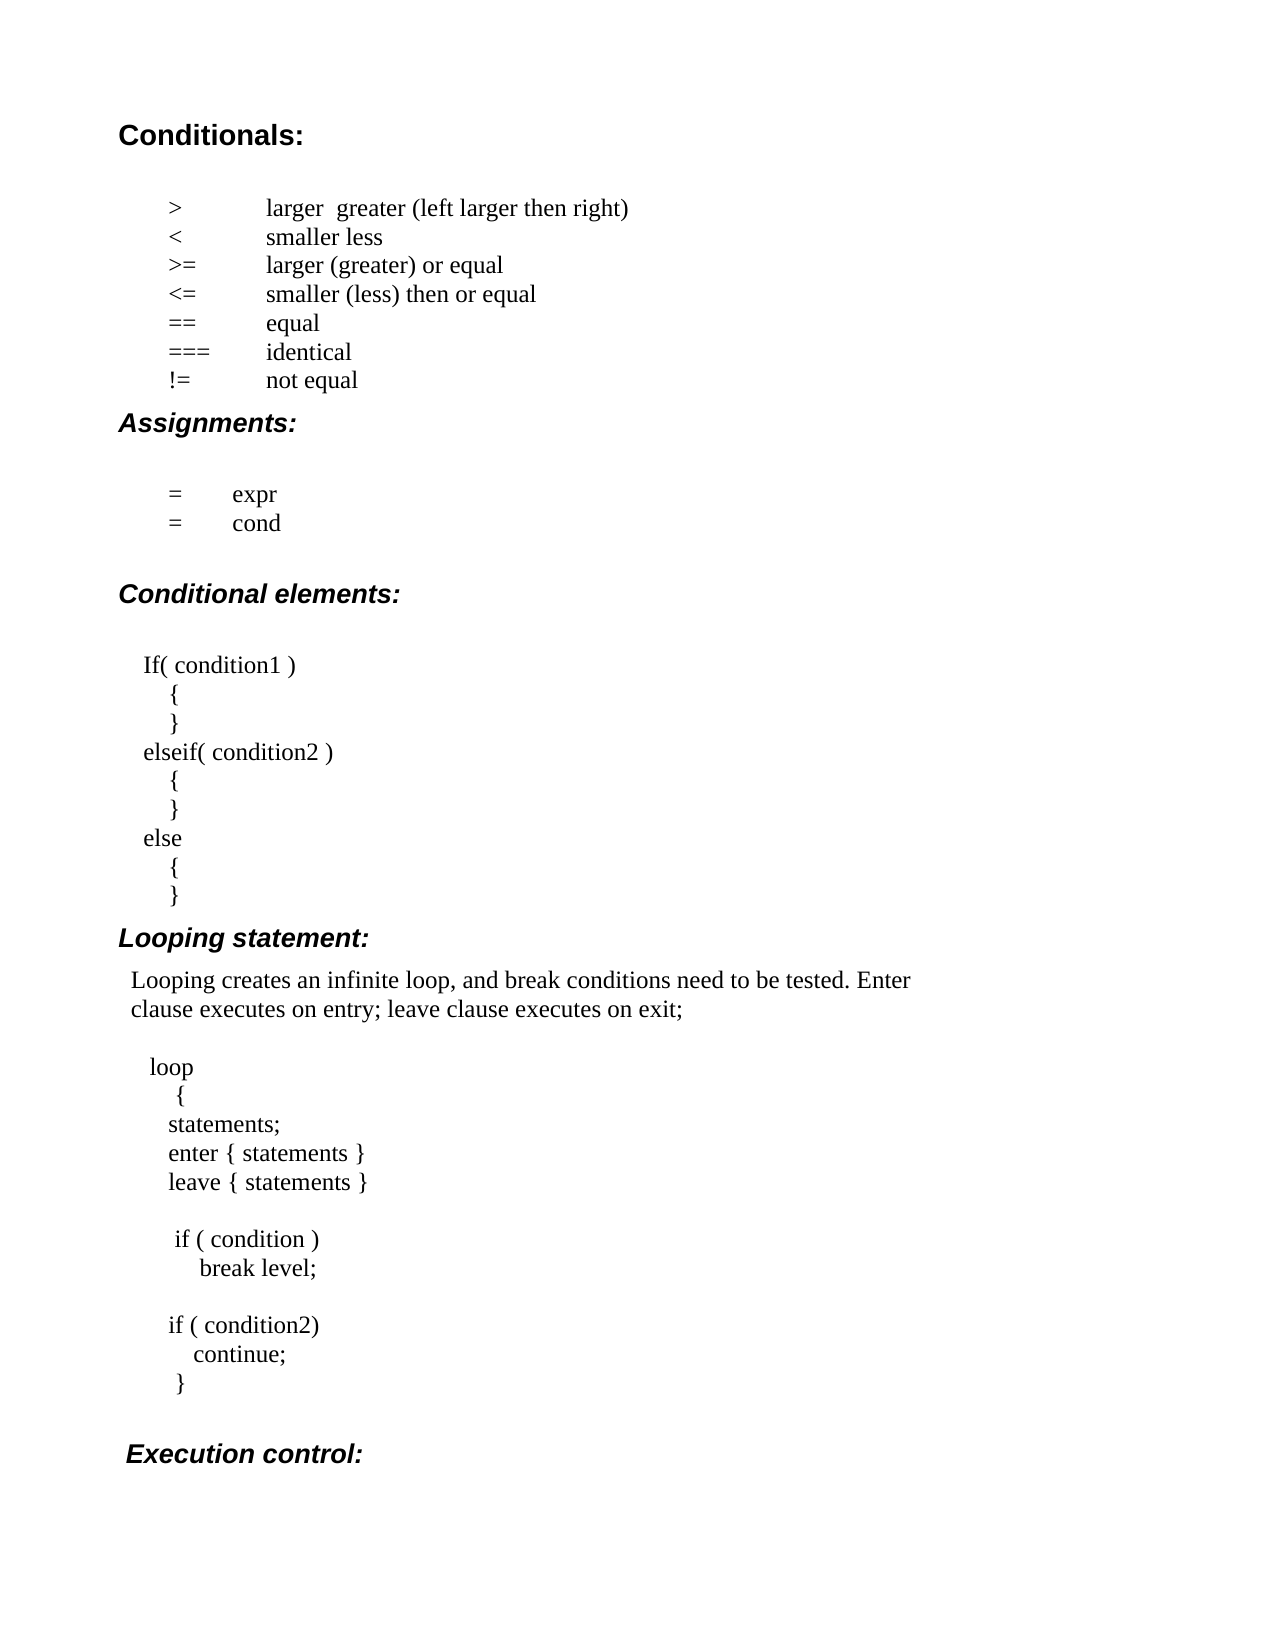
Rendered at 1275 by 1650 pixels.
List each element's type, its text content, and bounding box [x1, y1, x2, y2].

text <= smaller (less) then or equal [118, 279, 1157, 308]
text Looping creates an infinite loop, and break conditions need to be tested. Enter [118, 965, 1157, 994]
text == equal [118, 308, 1157, 337]
text If( condition1 ) [118, 650, 1157, 679]
text >= larger (greater) or equal [118, 250, 1157, 279]
text { [118, 765, 1157, 794]
text { [118, 679, 1157, 708]
text = cond [118, 508, 1157, 537]
text break level; [118, 1253, 1157, 1282]
text elseif( condition2 ) [118, 737, 1157, 765]
text } [118, 880, 1157, 909]
text else [118, 823, 1157, 852]
subtitle Looping statement: [118, 922, 1157, 953]
subtitle Conditional elements: [118, 578, 1157, 609]
text = expr [118, 479, 1157, 508]
subtitle Conditionals: [118, 118, 1157, 152]
text clause executes on entry; leave clause executes on exit; [118, 994, 1157, 1023]
text if ( condition2) [118, 1310, 1157, 1339]
text === identical [118, 337, 1157, 365]
text leave { statements } [118, 1167, 1157, 1195]
text { [118, 852, 1157, 880]
text } [118, 708, 1157, 737]
text loop [118, 1052, 1157, 1080]
subtitle Assignments: [118, 407, 1157, 438]
text statements; [118, 1109, 1157, 1138]
text } [118, 1368, 1157, 1397]
text < smaller less [118, 222, 1157, 250]
text } [118, 794, 1157, 823]
text { [118, 1080, 1157, 1109]
text != not equal [118, 365, 1157, 394]
text continue; [118, 1339, 1157, 1368]
subtitle Execution control: [118, 1438, 1157, 1469]
text if ( condition ) [118, 1224, 1157, 1253]
text enter { statements } [118, 1138, 1157, 1167]
text > larger greater (left larger then right) [118, 193, 1157, 222]
